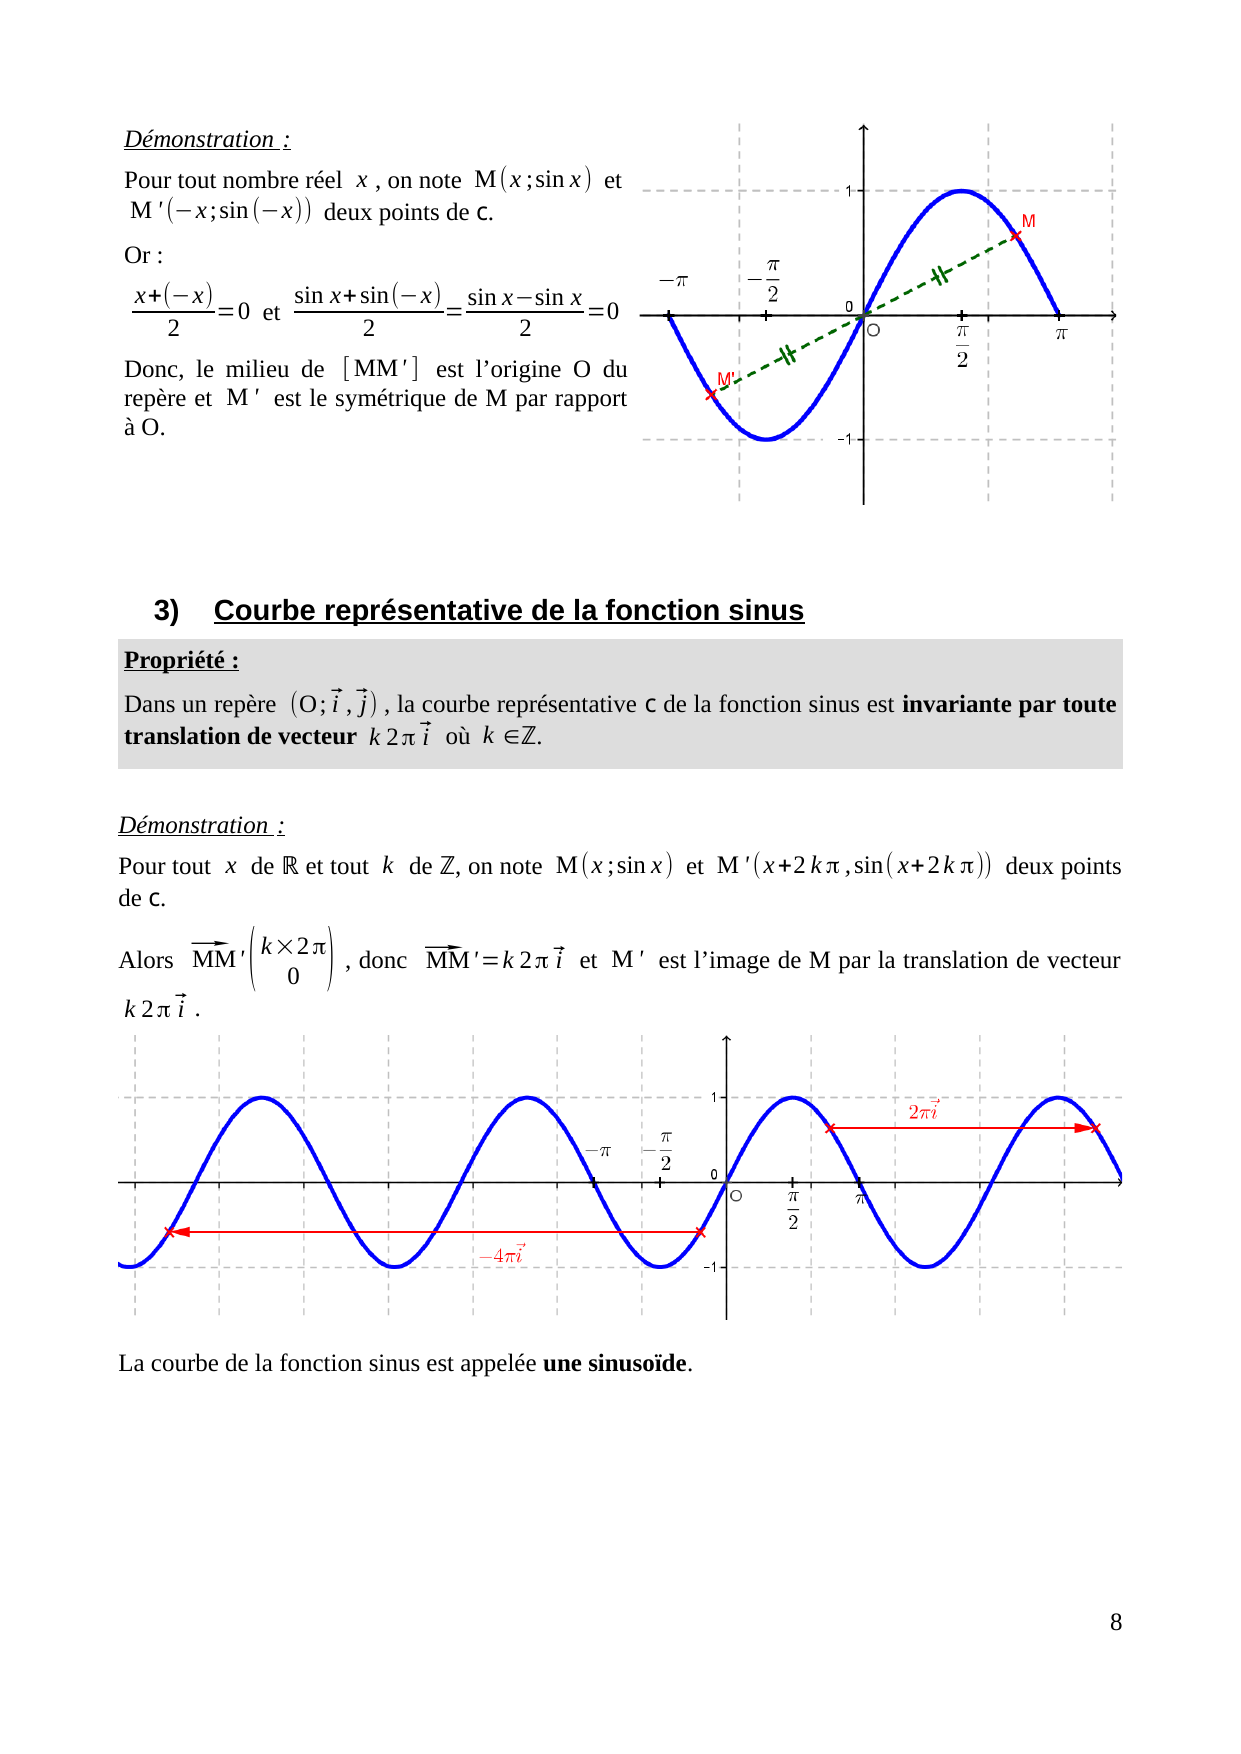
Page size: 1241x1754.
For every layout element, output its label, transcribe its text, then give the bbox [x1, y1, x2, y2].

subtitle Courbe représentative de la fonction sinus [153, 593, 1122, 627]
text Pour tout de ℝ et tout de ℤ, on note et deux points de c. [118, 851, 1122, 914]
text Démonstration : [118, 810, 1122, 839]
text La courbe de la fonction sinus est appelée une sinusoïde. [118, 1348, 1122, 1377]
table_header [634, 118, 1122, 539]
text Alors , donc et est l’image de M par la translation de vecteur . [118, 926, 1122, 1022]
table_header Propriété : Dans un repère , la courbe représentative c de la fonction sinus est invariante par toute translation de vecteur où ∈ℤ. [118, 639, 1123, 769]
table_header Démonstration : Pour tout nombre réel , on note et deux points de c. Or : et Donc, le milieu de est l’origine O du repère et est le symétrique de M par rapport à O. [118, 118, 634, 539]
